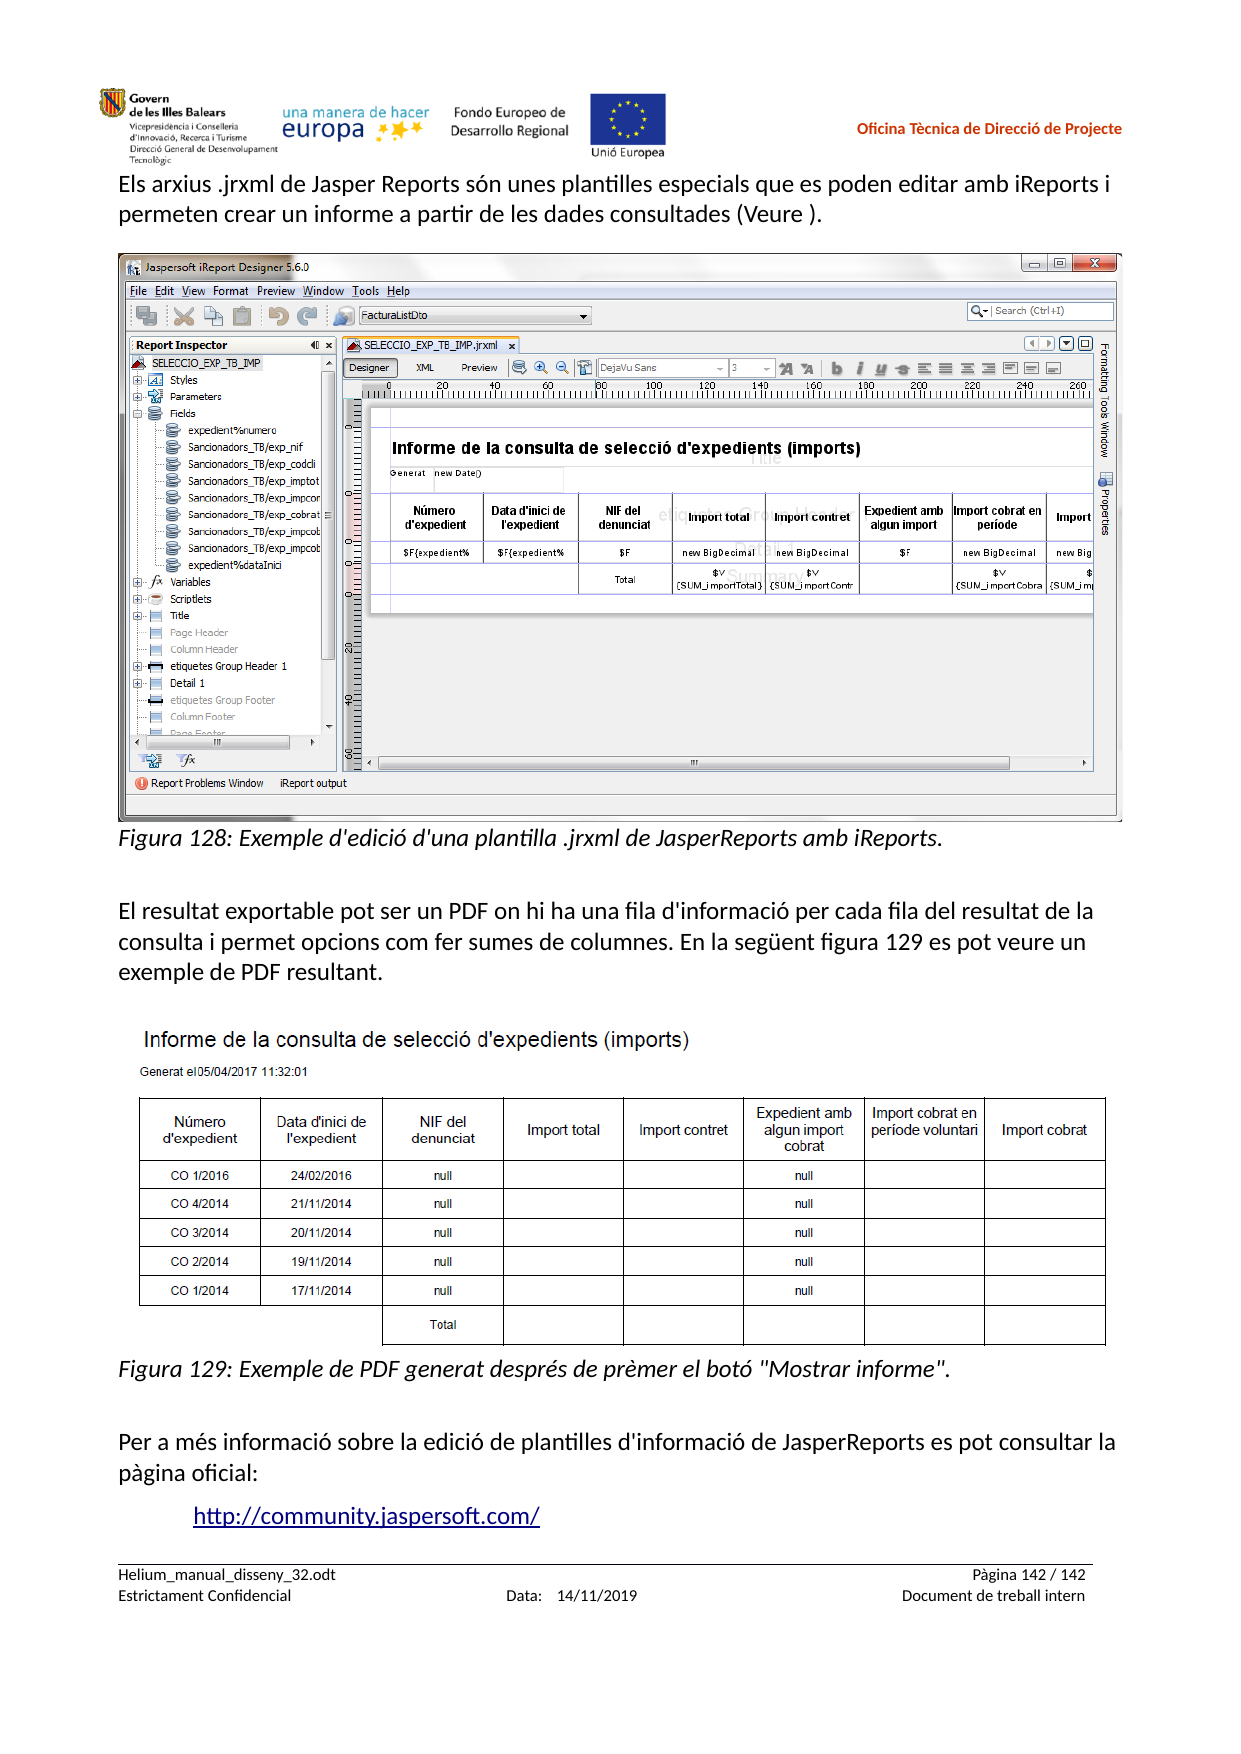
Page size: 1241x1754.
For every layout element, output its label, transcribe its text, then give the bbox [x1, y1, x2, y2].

text http://community.jaspersoft.com/ [118, 1500, 1122, 1531]
text El resultat exportable pot ser un PDF on hi ha una fila d'informació per cada fila del resultat de la consulta i permet opcions com fer sumes de columnes. En la següent figura 129 es pot veure un exemple de PDF resultant. [118, 895, 1122, 987]
text Figura 128: Exemple d'edició d'una plantilla .jrxml de JasperReports amb iReports. [118, 822, 1122, 852]
text Els arxius .jrxml de Jasper Reports són unes plantilles especials que es poden editar amb iReports i permeten crear un informe a partir de les dades consultades (Veure ). [118, 168, 1122, 229]
picture [118, 253, 1123, 822]
text Figura 129: Exemple de PDF generat després de prèmer el botó "Mostrar informe". [118, 1353, 1122, 1383]
picture [118, 1011, 1123, 1353]
text Per a més informació sobre la edició de plantilles d'informació de JasperReports es pot consultar la pàgina oficial: [118, 1427, 1122, 1488]
picture [99, 87, 668, 166]
